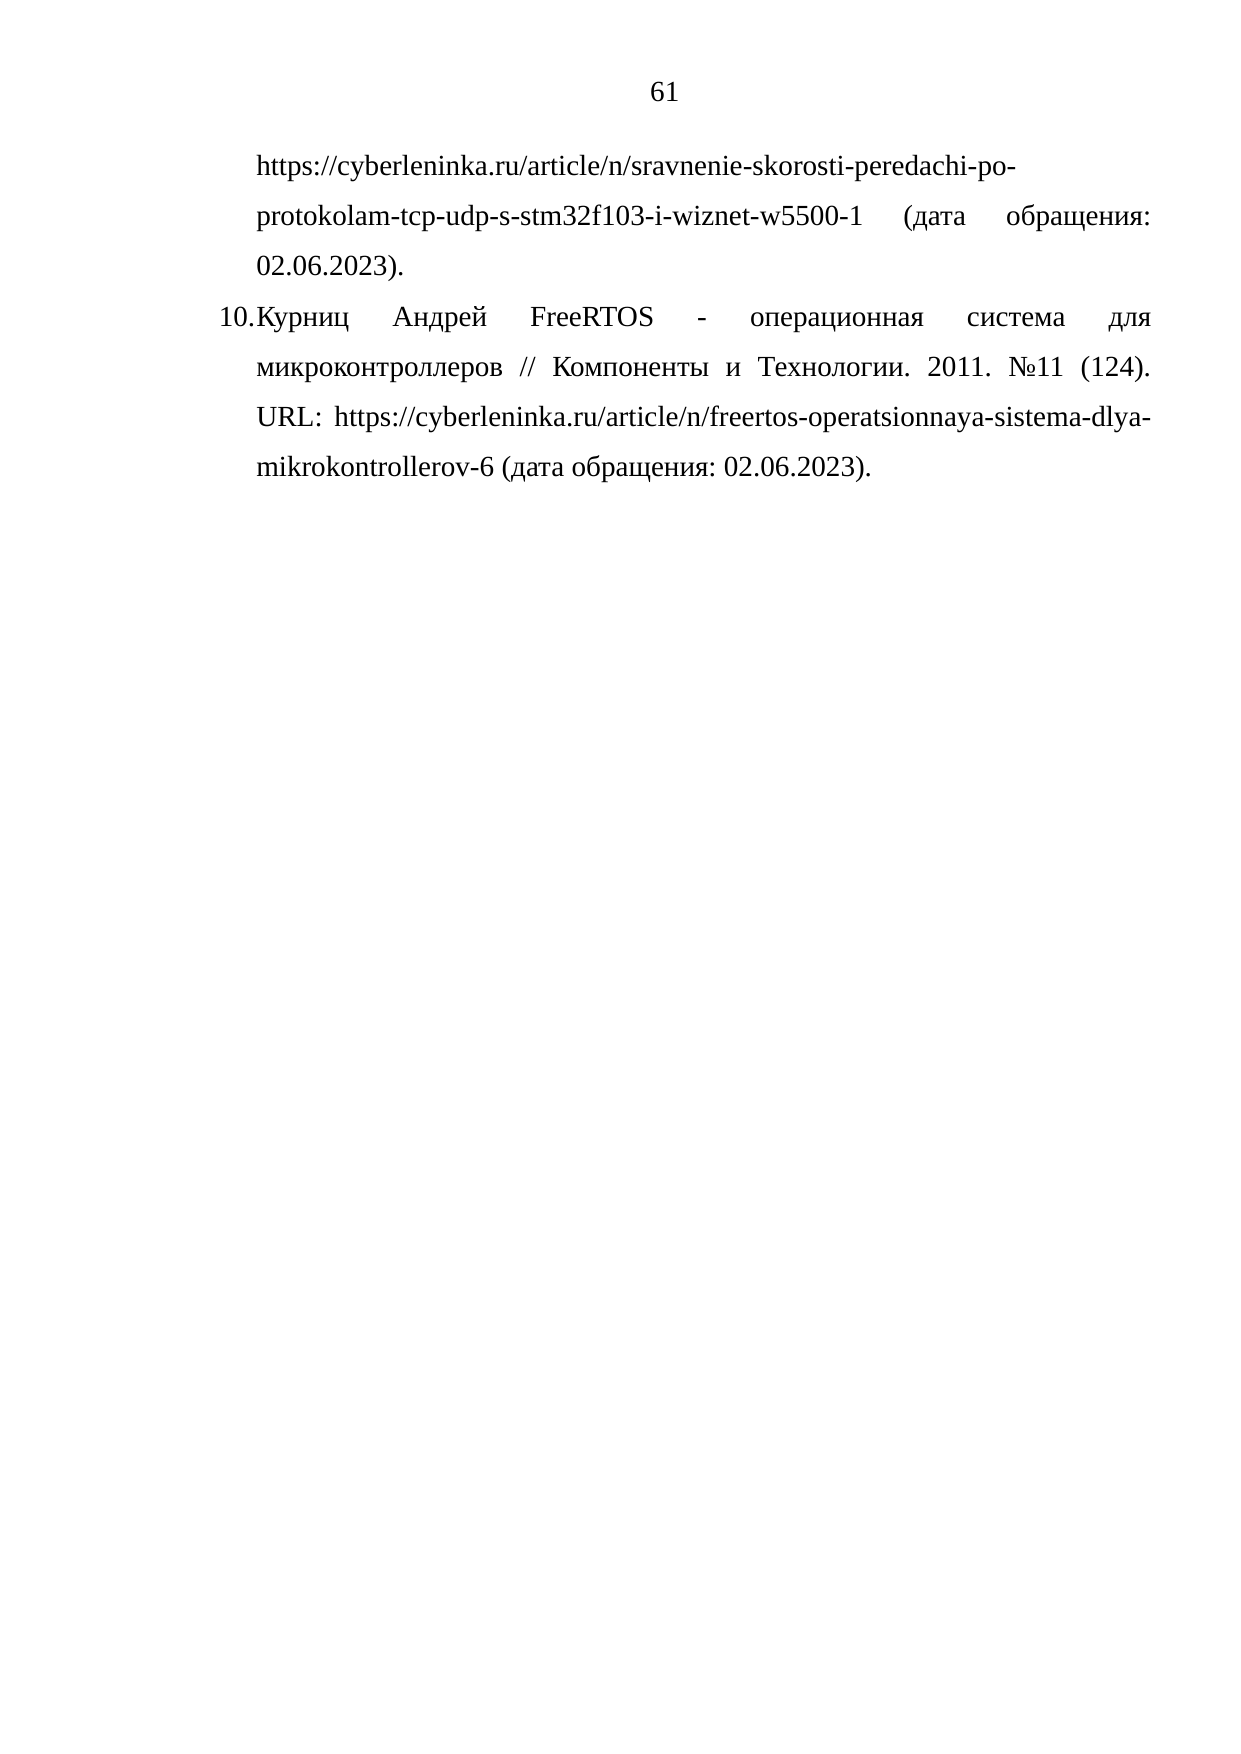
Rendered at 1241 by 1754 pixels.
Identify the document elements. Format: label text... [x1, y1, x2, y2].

list Курниц Андрей FreeRTOS - операционная система для микроконтроллеров // Компоненты и Технологии. 2011. №11 (124). URL: https://cyberleninka.ru/article/n/freertos-operatsionnaya-sistema-dlya-mikrokontrollerov-6 (дата обращения: 02.06.2023). [218, 299, 1152, 483]
list https://cyberleninka.ru/article/n/sravnenie-skorosti-peredachi-po-protokolam-tcp-udp-s-stm32f103-i-wiznet-w5500-1 (дата обращения: 02.06.2023). [218, 148, 1152, 282]
